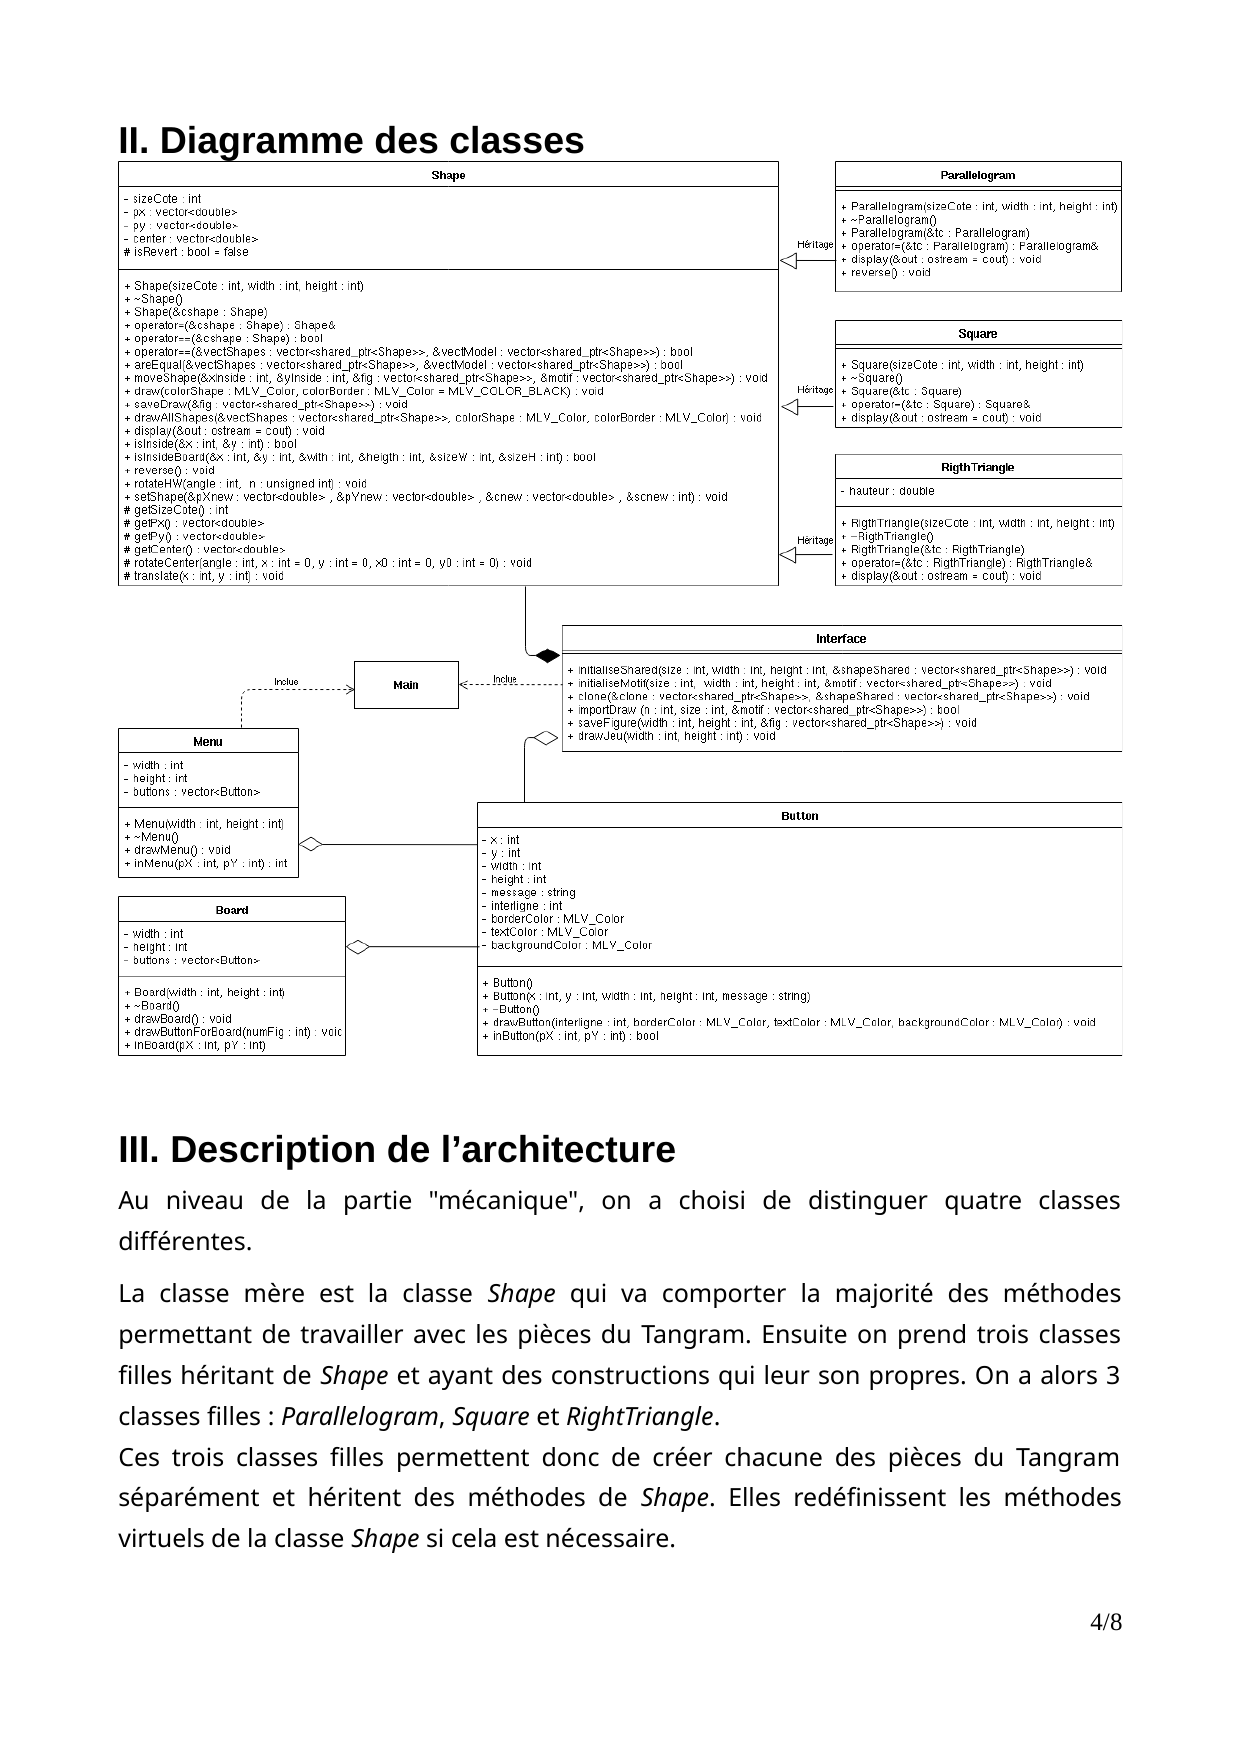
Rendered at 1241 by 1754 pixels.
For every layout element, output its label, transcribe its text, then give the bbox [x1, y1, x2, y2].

text Au niveau de la partie "mécanique", on a choisi de distinguer quatre classes différentes. [118, 1182, 1122, 1257]
subtitle III. Description de l’architecture [118, 1127, 1122, 1171]
subtitle II. Diagramme des classes [118, 118, 1122, 161]
text Ces trois classes filles permettent donc de créer chacune des pièces du Tangram séparément et héritent des méthodes de Shape. Elles redéfinissent les méthodes virtuels de la classe Shape si cela est nécessaire. [118, 1439, 1122, 1555]
picture [118, 161, 1123, 1058]
text La classe mère est la classe Shape qui va comporter la majorité des méthodes permettant de travailler avec les pièces du Tangram. Ensuite on prend trois classes filles héritant de Shape et ayant des constructions qui leur son propres. On a alors 3 classes filles : Parallelogram, Square et RightTriangle. [118, 1276, 1122, 1432]
